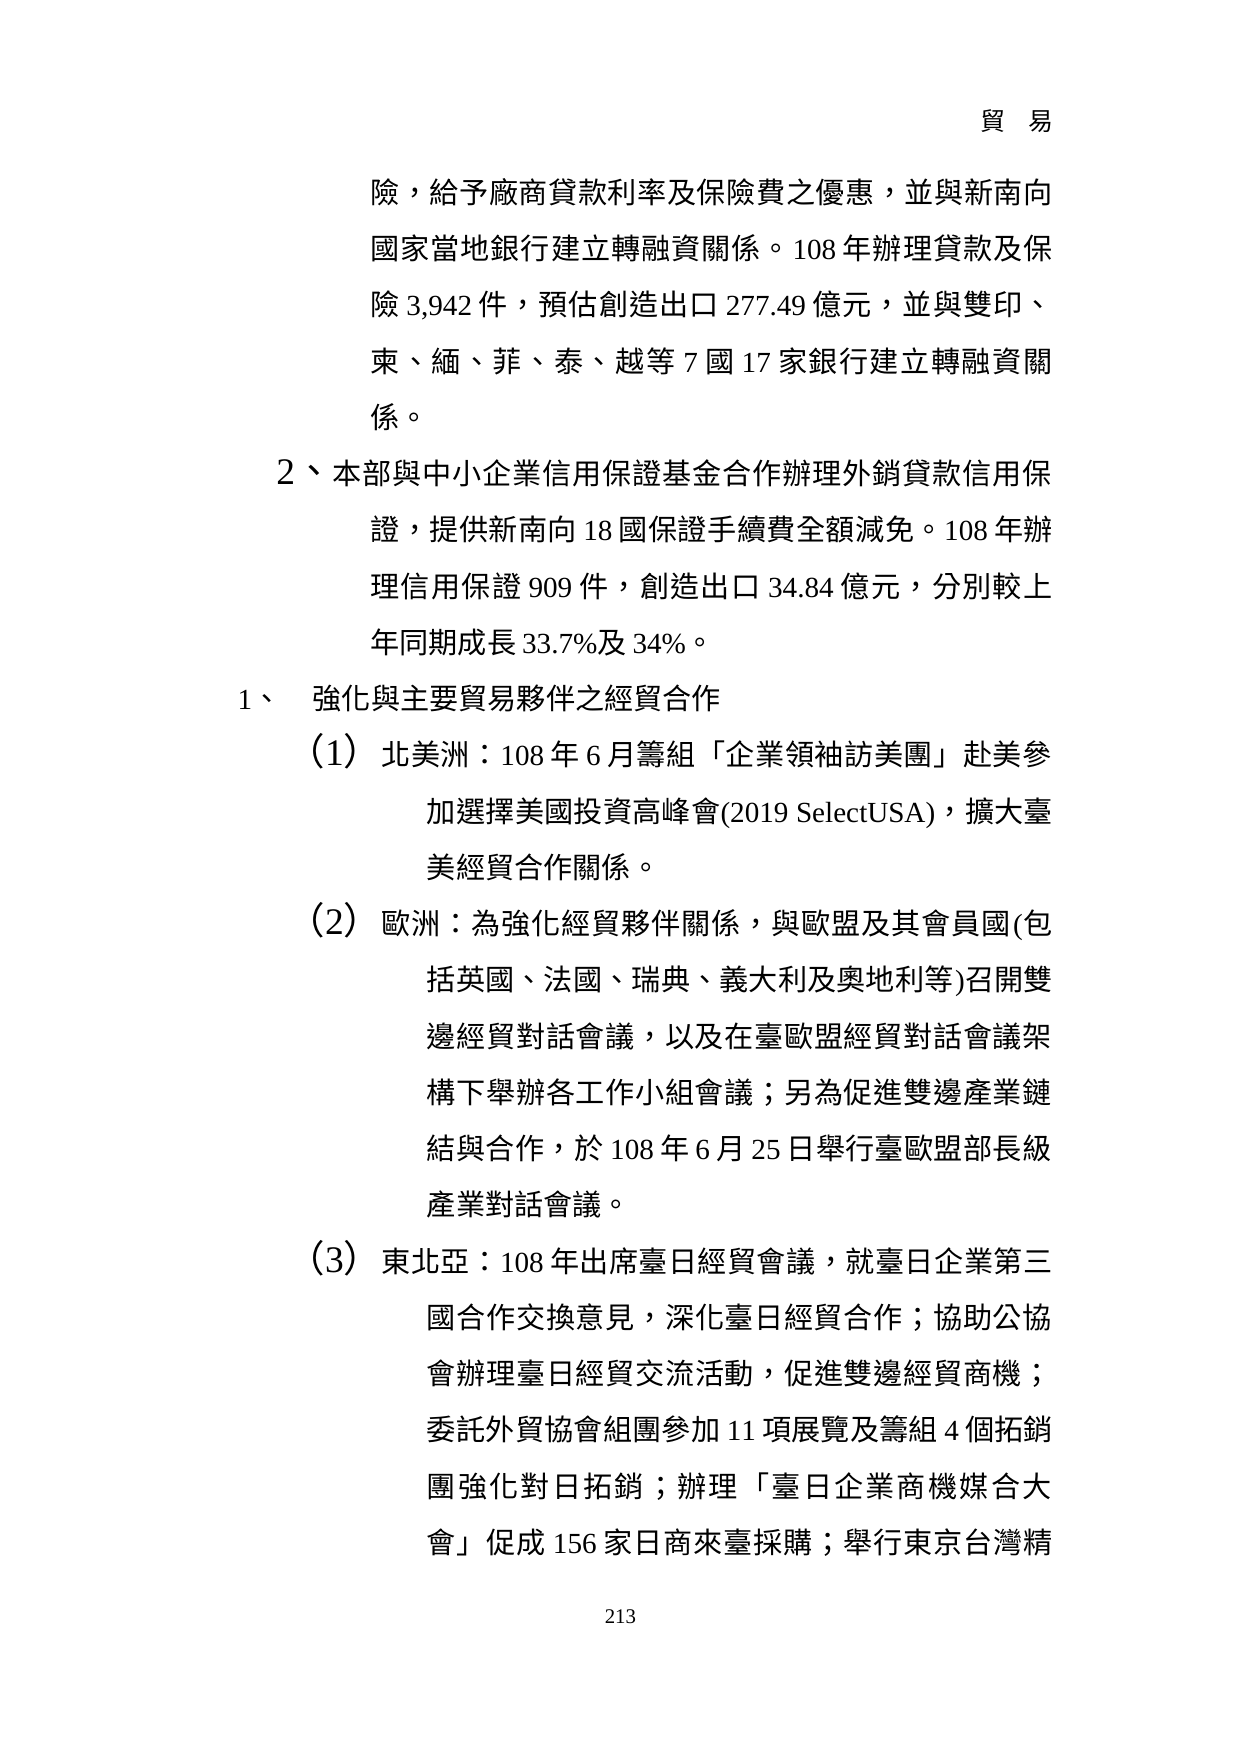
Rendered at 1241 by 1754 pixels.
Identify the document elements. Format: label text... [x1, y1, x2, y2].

list 險，給予廠商貸款利率及保險費之優惠，並與新南向國家當地銀行建立轉融資關係。108年辦理貸款及保險3,942件，預估創造出口277.49億元，並與雙印、柬、緬、菲、泰、越等7國17家銀行建立轉融資關係。 [276, 158, 1053, 439]
list 北美洲：108年6月籌組「企業領袖訪美團」赴美參加選擇美國投資高峰會(2019 SelectUSA)，擴大臺美經貿合作關係。 [287, 721, 1053, 889]
list 強化與主要貿易夥伴之經貿合作 [237, 664, 1053, 721]
list 東北亞：108年出席臺日經貿會議，就臺日企業第三國合作交換意見，深化臺日經貿合作；協助公協會辦理臺日經貿交流活動，促進雙邊經貿商機；委託外貿協會組團參加11項展覽及籌組4個拓銷團強化對日拓銷；辦理「臺日企業商機媒合大會」促成156家日商來臺採購；舉行東京台灣精 [287, 1227, 1053, 1564]
list 本部與中小企業信用保證基金合作辦理外銷貸款信用保證，提供新南向18國保證手續費全額減免。108年辦理信用保證909件，創造出口34.84億元，分別較上年同期成長33.7%及34%。 [276, 439, 1053, 664]
list 歐洲：為強化經貿夥伴關係，與歐盟及其會員國(包括英國、法國、瑞典、義大利及奧地利等)召開雙邊經貿對話會議，以及在臺歐盟經貿對話會議架構下舉辦各工作小組會議；另為促進雙邊產業鏈結與合作，於108年6月25日舉行臺歐盟部長級產業對話會議。 [287, 889, 1053, 1227]
